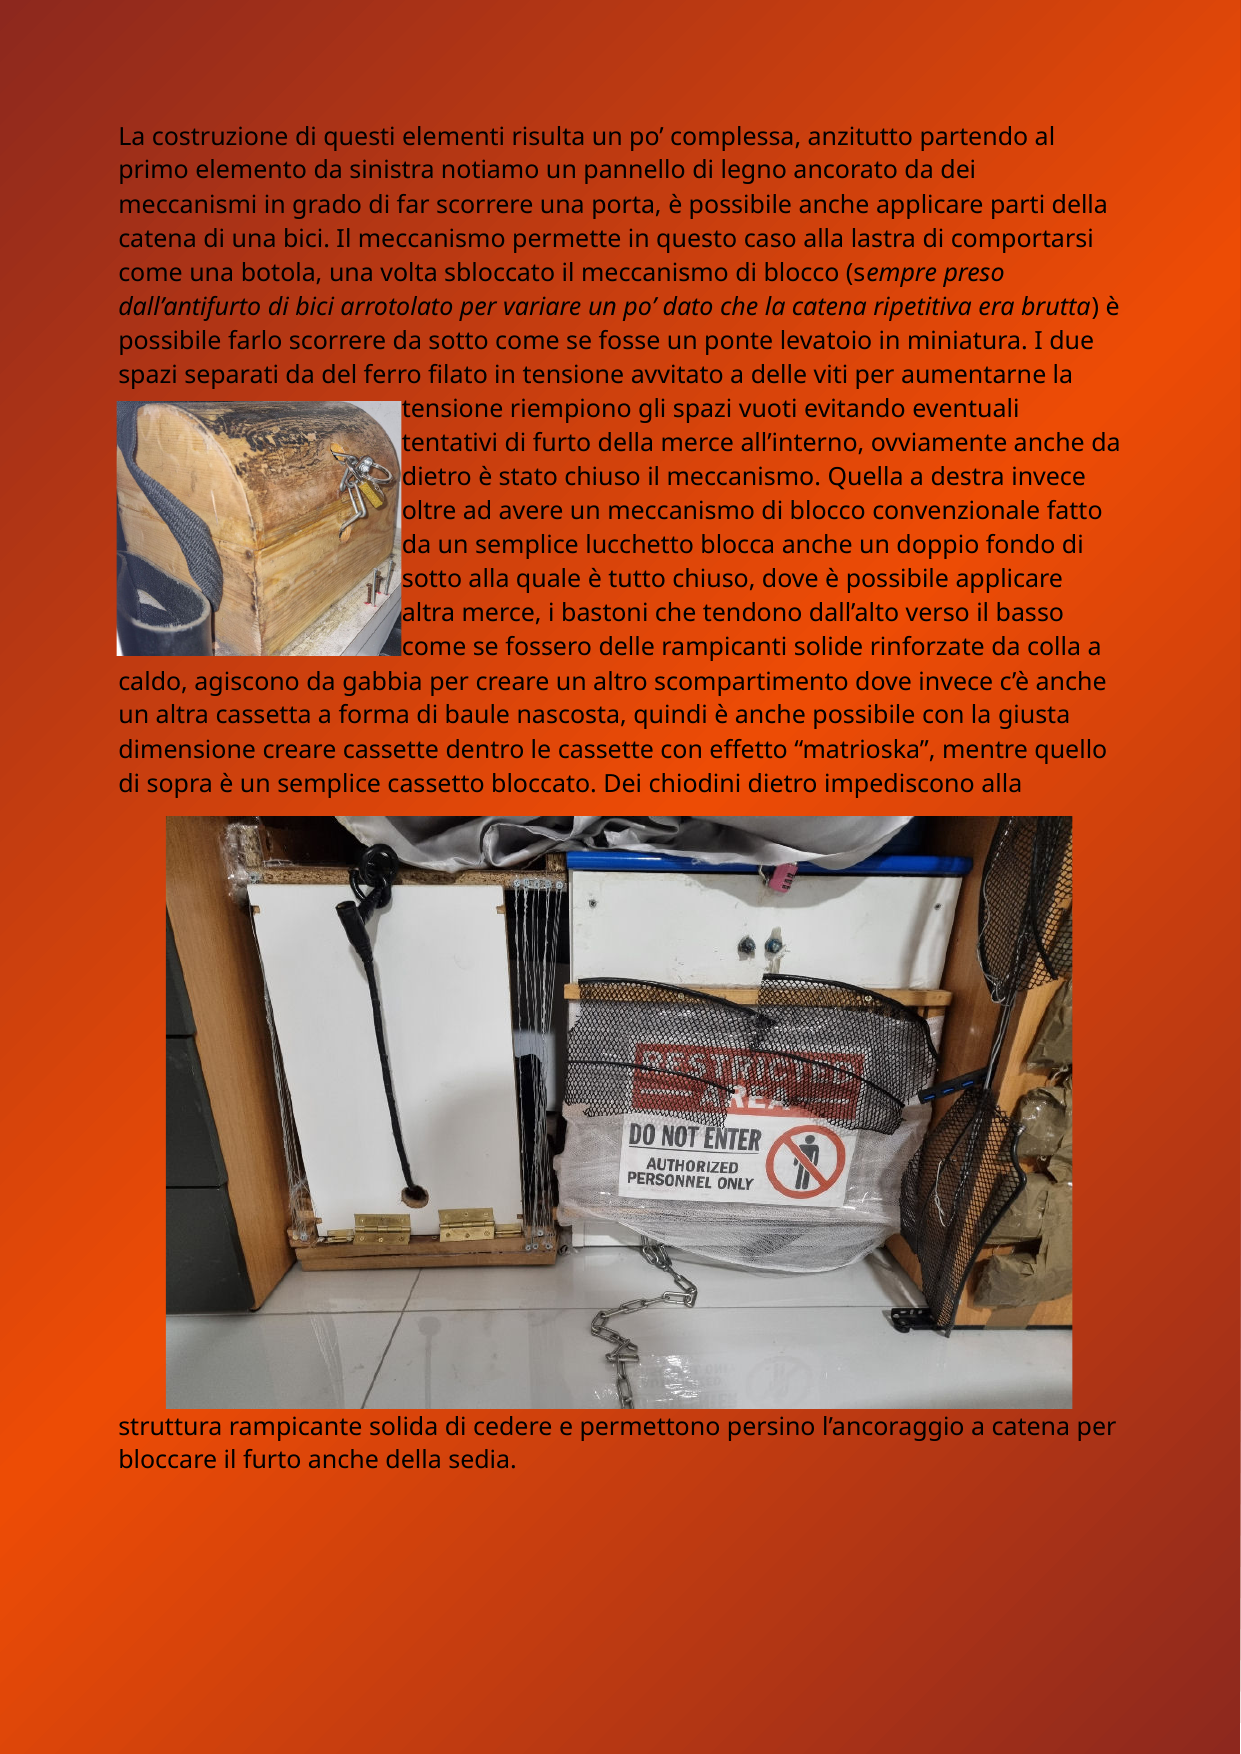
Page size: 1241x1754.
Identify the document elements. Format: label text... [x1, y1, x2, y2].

text La costruzione di questi elementi risulta un po’ complessa, anzitutto partendo al primo elemento da sinistra notiamo un pannello di legno ancorato da dei meccanismi in grado di far scorrere una porta, è possibile anche applicare parti della catena di una bici. Il meccanismo permette in questo caso alla lastra di comportarsi come una botola, una volta sbloccato il meccanismo di blocco (sempre preso dall’antifurto di bici arrotolato per variare un po’ dato che la catena ripetitiva era brutta) è possibile farlo scorrere da sotto come se fosse un ponte levatoio in miniatura. I due spazi separati da del ferro filato in tensione avvitato a delle viti per aumentarne la tensione riempiono gli spazi vuoti evitando eventuali tentativi di furto della merce all’interno, ovviamente anche da dietro è stato chiuso il meccanismo. Quella a destra invece oltre ad avere un meccanismo di blocco convenzionale fatto da un semplice lucchetto blocca anche un doppio fondo di sotto alla quale è tutto chiuso, dove è possibile applicare altra merce, i bastoni che tendono dall’alto verso il basso come se fossero delle rampicanti solide rinforzate da colla a caldo, agiscono da gabbia per creare un altro scompartimento dove invece c’è anche un altra cassetta a forma di baule nascosta, quindi è anche possibile con la giusta dimensione creare cassette dentro le cassette con effetto “matrioska”, mentre quello di sopra è un semplice cassetto bloccato. Dei chiodini dietro impediscono alla struttura rampicante solida di cedere e permettono persino l’ancoraggio a catena per bloccare il furto anche della sedia. [118, 118, 1122, 1476]
picture [116, 401, 402, 656]
picture [165, 816, 1073, 1409]
